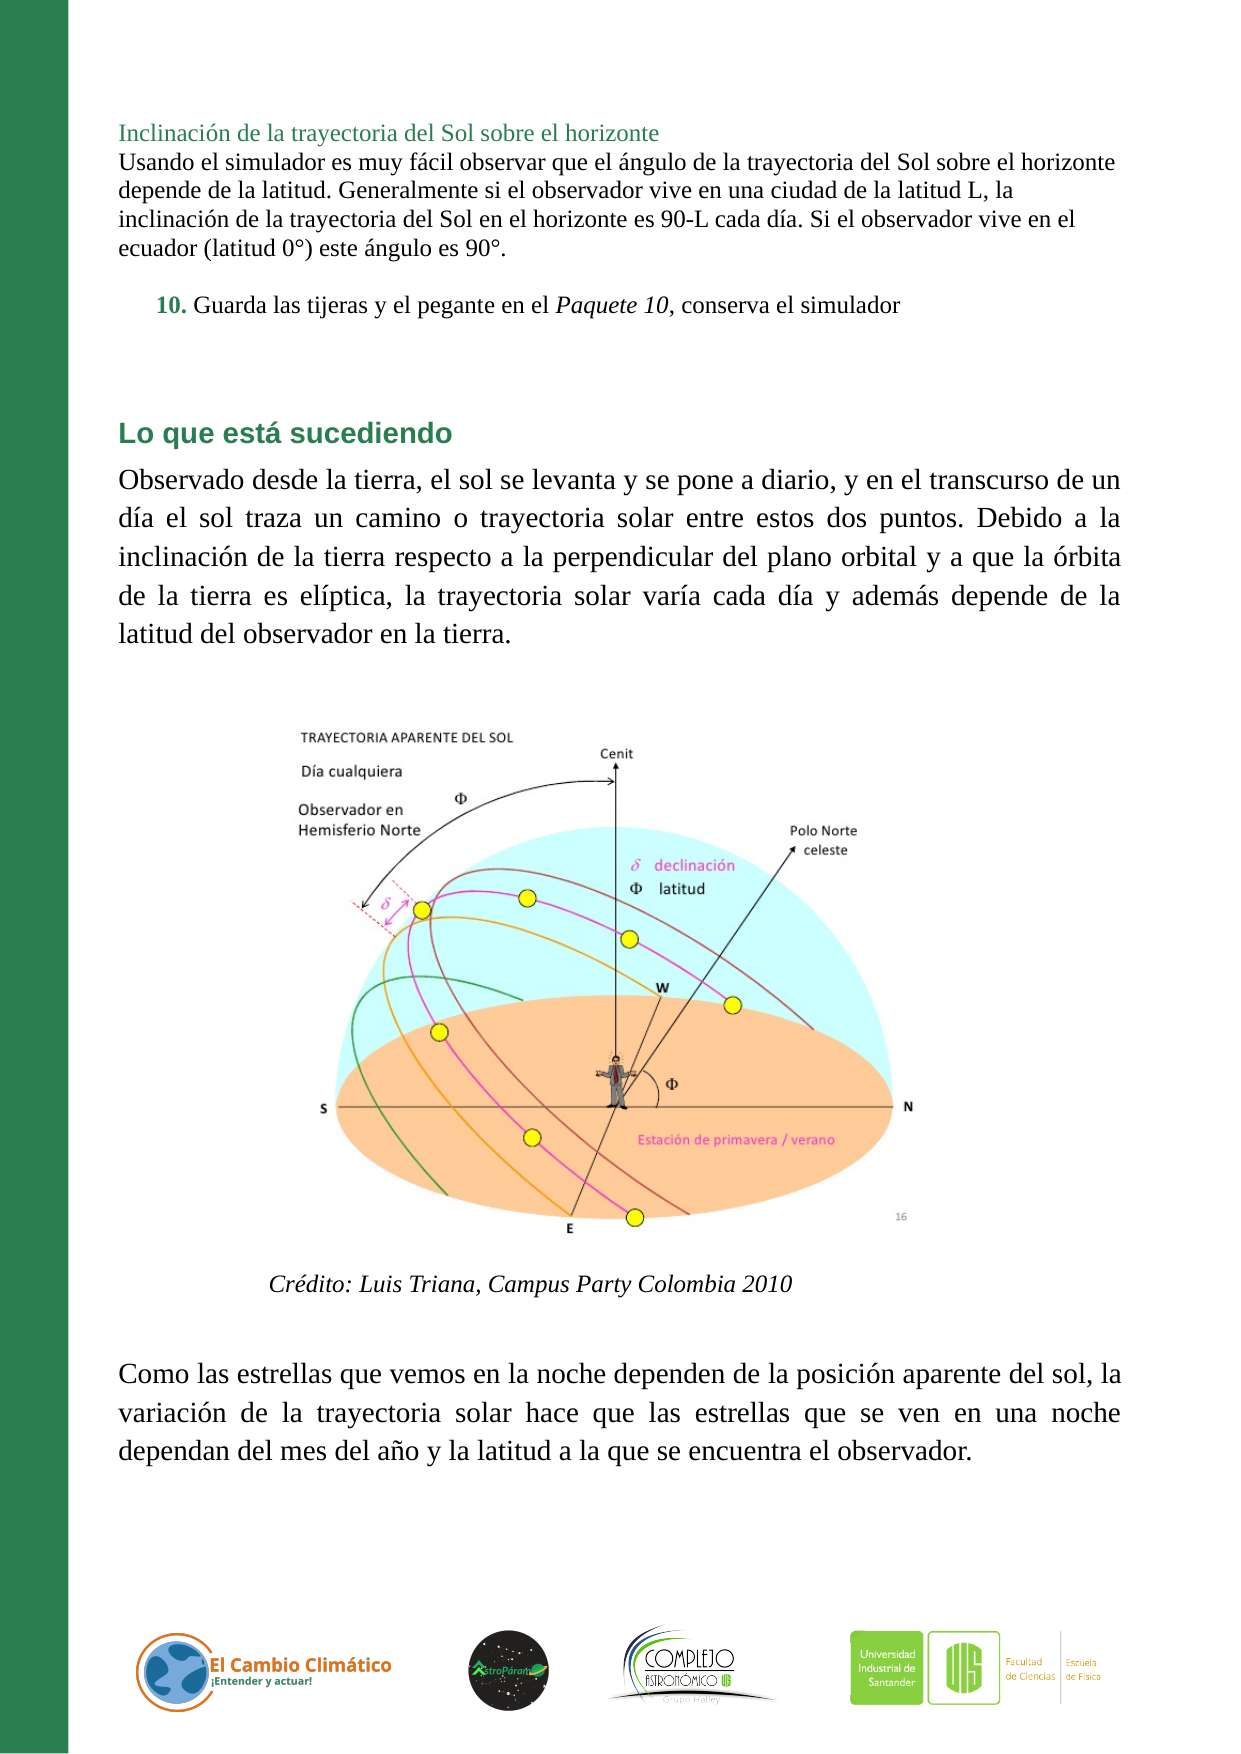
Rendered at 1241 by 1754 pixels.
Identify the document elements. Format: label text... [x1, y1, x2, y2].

text Observado desde la tierra, el sol se levanta y se pone a diario, y en el transcurso de un día el sol traza un camino o trayectoria solar entre estos dos puntos. Debido a la inclinación de la tierra respecto a la perpendicular del plano orbital y a que la órbita de la tierra es elíptica, la trayectoria solar varía cada día y además depende de la latitud del observador en la tierra. [118, 462, 1122, 650]
text Crédito: Luis Triana, Campus Party Colombia 2010 [268, 1269, 921, 1298]
text Como las estrellas que vemos en la noche dependen de la posición aparente del sol, la variación de la trayectoria solar hace que las estrellas que se ven en una noche dependan del mes del año y la latitud a la que se encuentra el observador. [118, 1356, 1122, 1467]
picture [268, 701, 921, 1245]
picture [136, 1633, 391, 1712]
picture [605, 1623, 780, 1707]
subtitle Lo que está sucediendo [118, 416, 1122, 449]
picture [467, 1629, 550, 1712]
list Guarda las tijeras y el pegante en el Paquete 10, conserva el simulador [156, 291, 1122, 319]
picture [847, 1629, 1106, 1708]
text Inclinación de la trayectoria del Sol sobre el horizonte Usando el simulador es muy fácil observar que el ángulo de la trayectoria del Sol sobre el horizonte depende de la latitud. Generalmente si el observador vive en una ciudad de la latitud L, la inclinación de la trayectoria del Sol en el horizonte es 90-L cada día. Si el observador vive en el ecuador (latitud 0°) este ángulo es 90°. [118, 118, 1122, 262]
